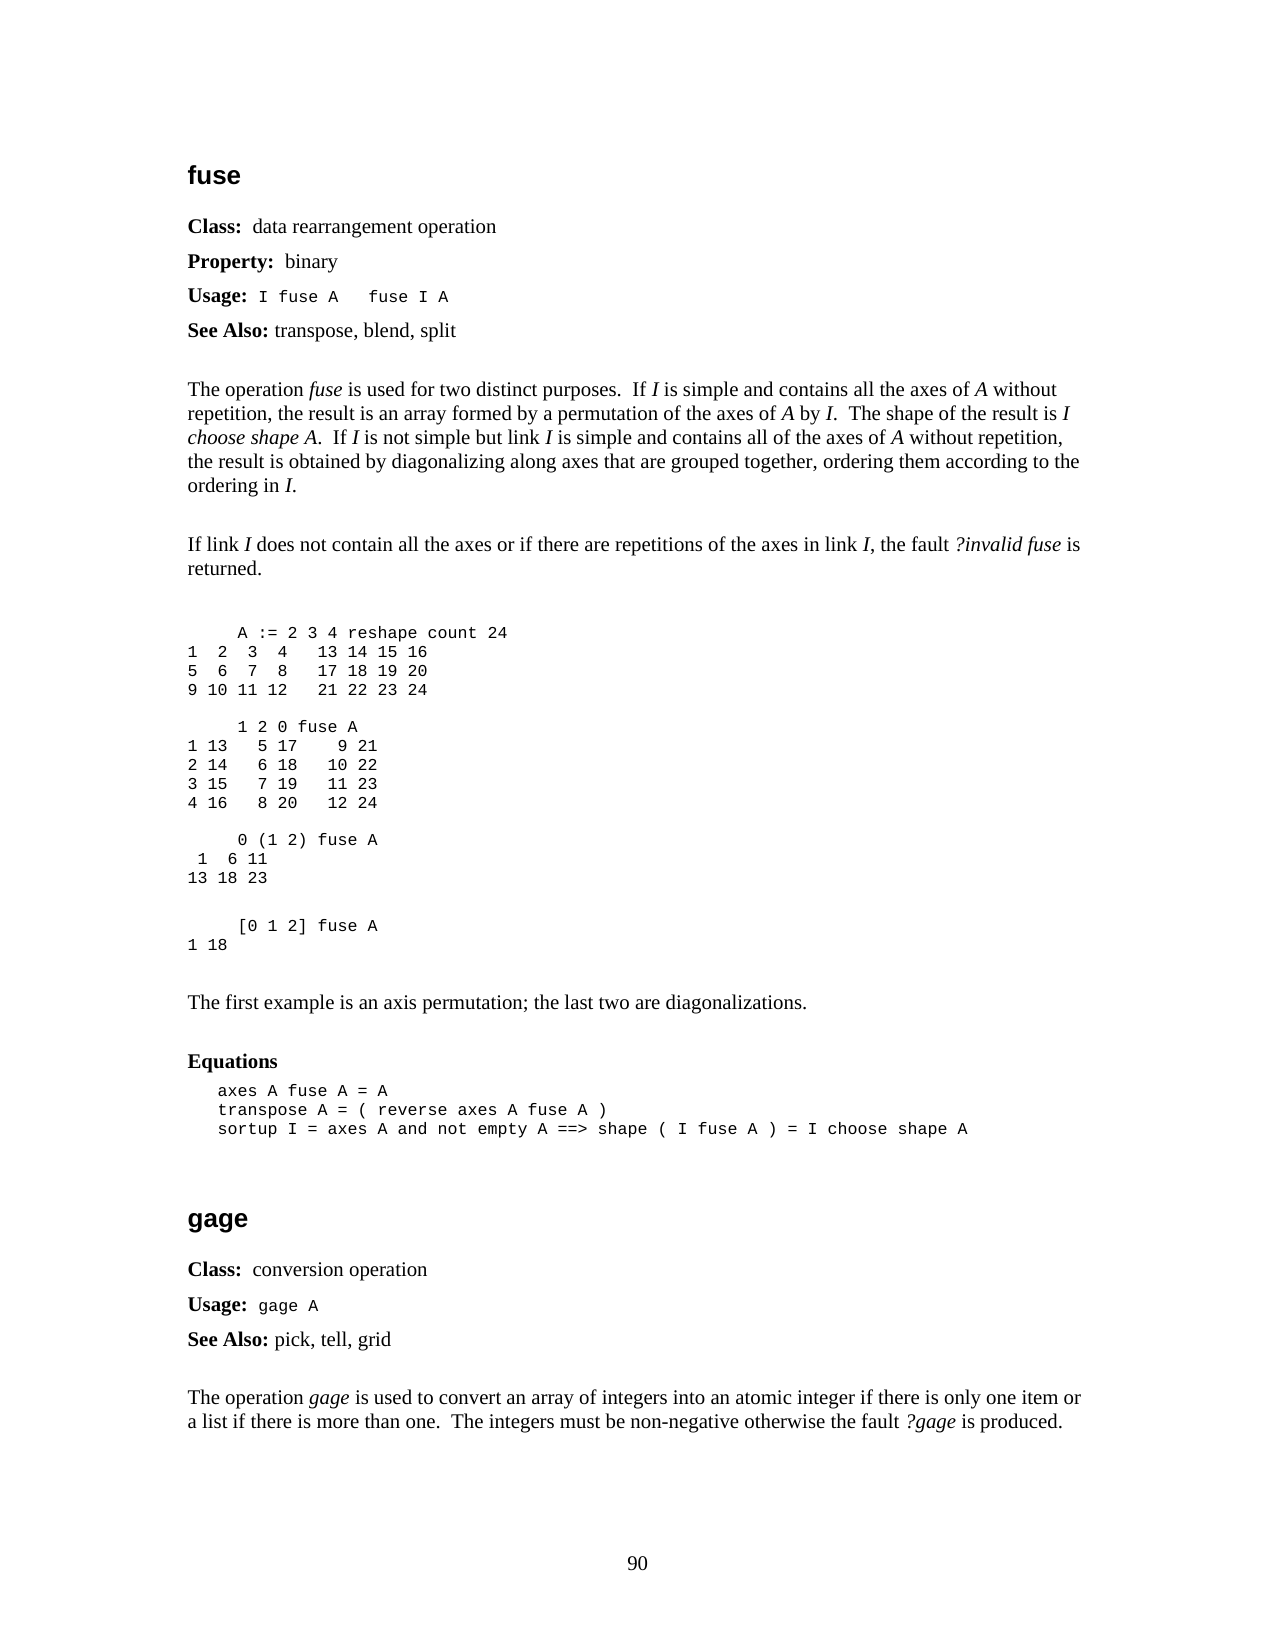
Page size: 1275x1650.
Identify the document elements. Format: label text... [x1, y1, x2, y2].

text Class: data rearrangement operation [187, 214, 1087, 238]
text The first example is an axis permutation; the last two are diagonalizations. [187, 990, 1087, 1038]
text See Also: transpose, blend, split [187, 318, 1087, 366]
text axes A fuse A = A transpose A = ( reverse axes A fuse A ) sortup I = axes A and not empty A ==> shape ( I fuse A ) = I choose shape A [187, 1083, 1087, 1158]
text gage [187, 1203, 1087, 1233]
text A := 2 3 4 reshape count 24 1 2 3 4 13 14 15 16 5 6 7 8 17 18 19 20 9 10 11 12 21 22 23 24 1 2 0 fuse A 1 13 5 17 9 21 2 14 6 18 10 22 3 15 7 19 11 23 4 16 8 20 12 24 0 (1 2) fuse A 1 6 11 13 18 23 [187, 624, 1087, 888]
text Property: binary [187, 249, 1087, 273]
text The operation gage is used to convert an array of integers into an atomic integer if there is only one item or a list if there is more than one. The integers must be non-negative otherwise the fault ?gage is produced. [187, 1385, 1087, 1433]
text [0 1 2] fuse A 1 18 [187, 899, 1087, 979]
text Usage: gage A [187, 1292, 1087, 1316]
text Equations [187, 1048, 1087, 1073]
text The operation fuse is used for two distinct purposes. If I is simple and contains all the axes of A without repetition, the result is an array formed by a permutation of the axes of A by I. The shape of the result is I choose shape A. If I is not simple but link I is simple and contains all of the axes of A without repetition, the result is obtained by diagonalizing along axes that are grouped together, ordering them according to the ordering in I. [187, 377, 1087, 521]
text If link I does not contain all the axes or if there are repetitions of the axes in link I, the fault ?invalid fuse is returned. [187, 532, 1087, 580]
text fuse [187, 160, 1087, 190]
text See Also: pick, tell, grid [187, 1327, 1087, 1375]
text Usage: I fuse A fuse I A [187, 283, 1087, 308]
text Class: conversion operation [187, 1257, 1087, 1281]
